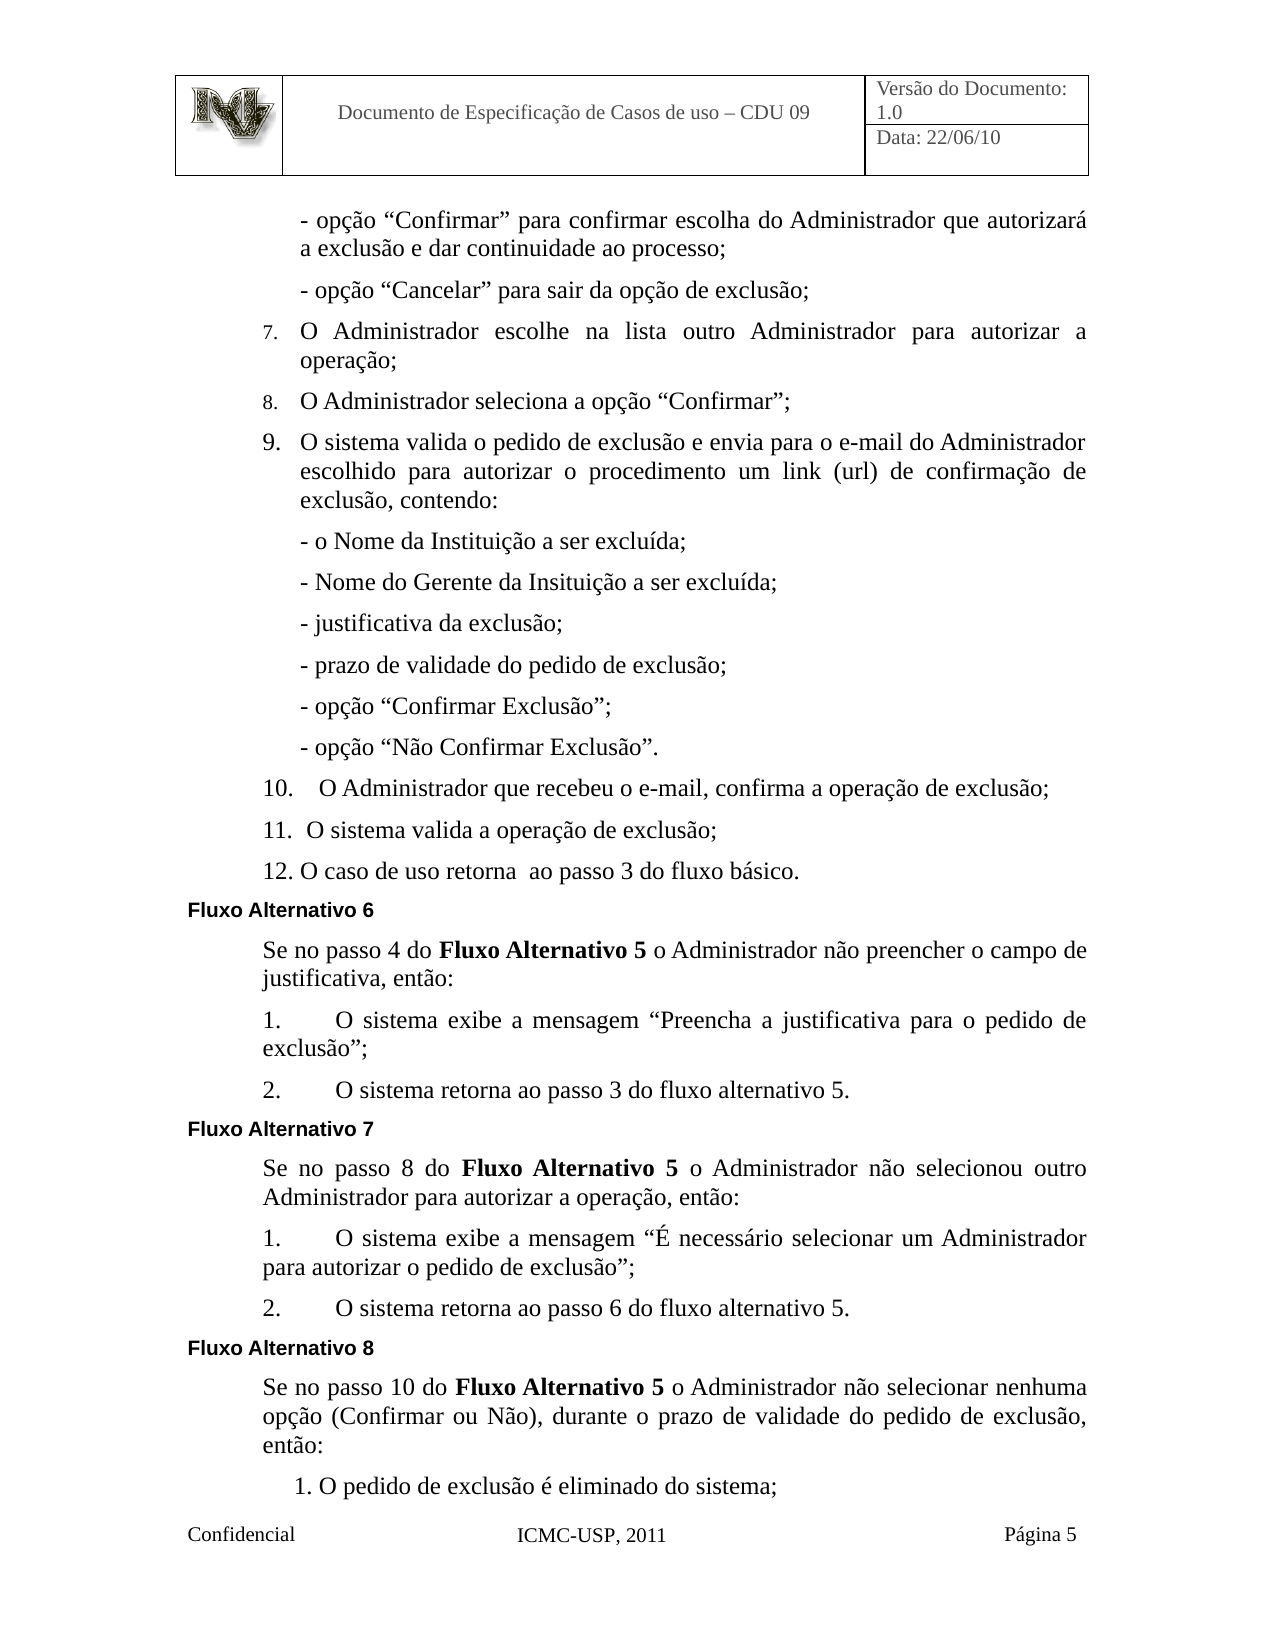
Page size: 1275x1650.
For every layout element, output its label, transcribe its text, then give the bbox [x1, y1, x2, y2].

list - opção “Cancelar” para sair da opção de exclusão; [262, 275, 1087, 303]
text 2. O sistema retorna ao passo 3 do fluxo alternativo 5. [262, 1075, 1087, 1103]
list O sistema valida a operação de exclusão; [262, 815, 1087, 843]
text Fluxo Alternativo 6 [187, 897, 1087, 922]
text 1. O sistema exibe a mensagem “É necessário selecionar um Administrador para autorizar o pedido de exclusão”; [262, 1223, 1087, 1281]
text 1. O sistema exibe a mensagem “Preencha a justificativa para o pedido de exclusão”; [262, 1005, 1087, 1062]
list O caso de uso retorna ao passo 3 do fluxo básico. [262, 856, 1087, 885]
list - opção “Não Confirmar Exclusão”. [262, 732, 1087, 761]
list O Administrador que recebeu o e-mail, confirma a operação de exclusão; [262, 773, 1087, 802]
list - opção “Confirmar Exclusão”; [262, 691, 1087, 720]
list O Administrador seleciona a opção “Confirmar”; [262, 386, 1087, 415]
list - o Nome da Instituição a ser excluída; [262, 526, 1087, 555]
list O Administrador escolhe na lista outro Administrador para autorizar a operação; [262, 316, 1087, 373]
list - Nome do Gerente da Insituição a ser excluída; [262, 567, 1087, 596]
text Se no passo 8 do Fluxo Alternativo 5 o Administrador não selecionou outro Administrador para autorizar a operação, então: [262, 1153, 1087, 1211]
text 2. O sistema retorna ao passo 6 do fluxo alternativo 5. [262, 1293, 1087, 1322]
list O sistema valida o pedido de exclusão e envia para o e-mail do Administrador escolhido para autorizar o procedimento um link (url) de confirmação de exclusão, contendo: [262, 427, 1087, 513]
text Se no passo 10 do Fluxo Alternativo 5 o Administrador não selecionar nenhuma opção (Confirmar ou Não), durante o prazo de validade do pedido de exclusão, então: [262, 1372, 1087, 1458]
text Fluxo Alternativo 7 [187, 1116, 1087, 1141]
text Se no passo 4 do Fluxo Alternativo 5 o Administrador não preencher o campo de justificativa, então: [262, 935, 1087, 992]
text 1. O pedido de exclusão é eliminado do sistema; [187, 1471, 1087, 1500]
picture [186, 76, 277, 151]
list - prazo de validade do pedido de exclusão; [262, 650, 1087, 678]
list - justificativa da exclusão; [262, 608, 1087, 637]
text Fluxo Alternativo 8 [187, 1335, 1087, 1360]
list - opção “Confirmar” para confirmar escolha do Administrador que autorizará a exclusão e dar continuidade ao processo; [262, 205, 1087, 262]
